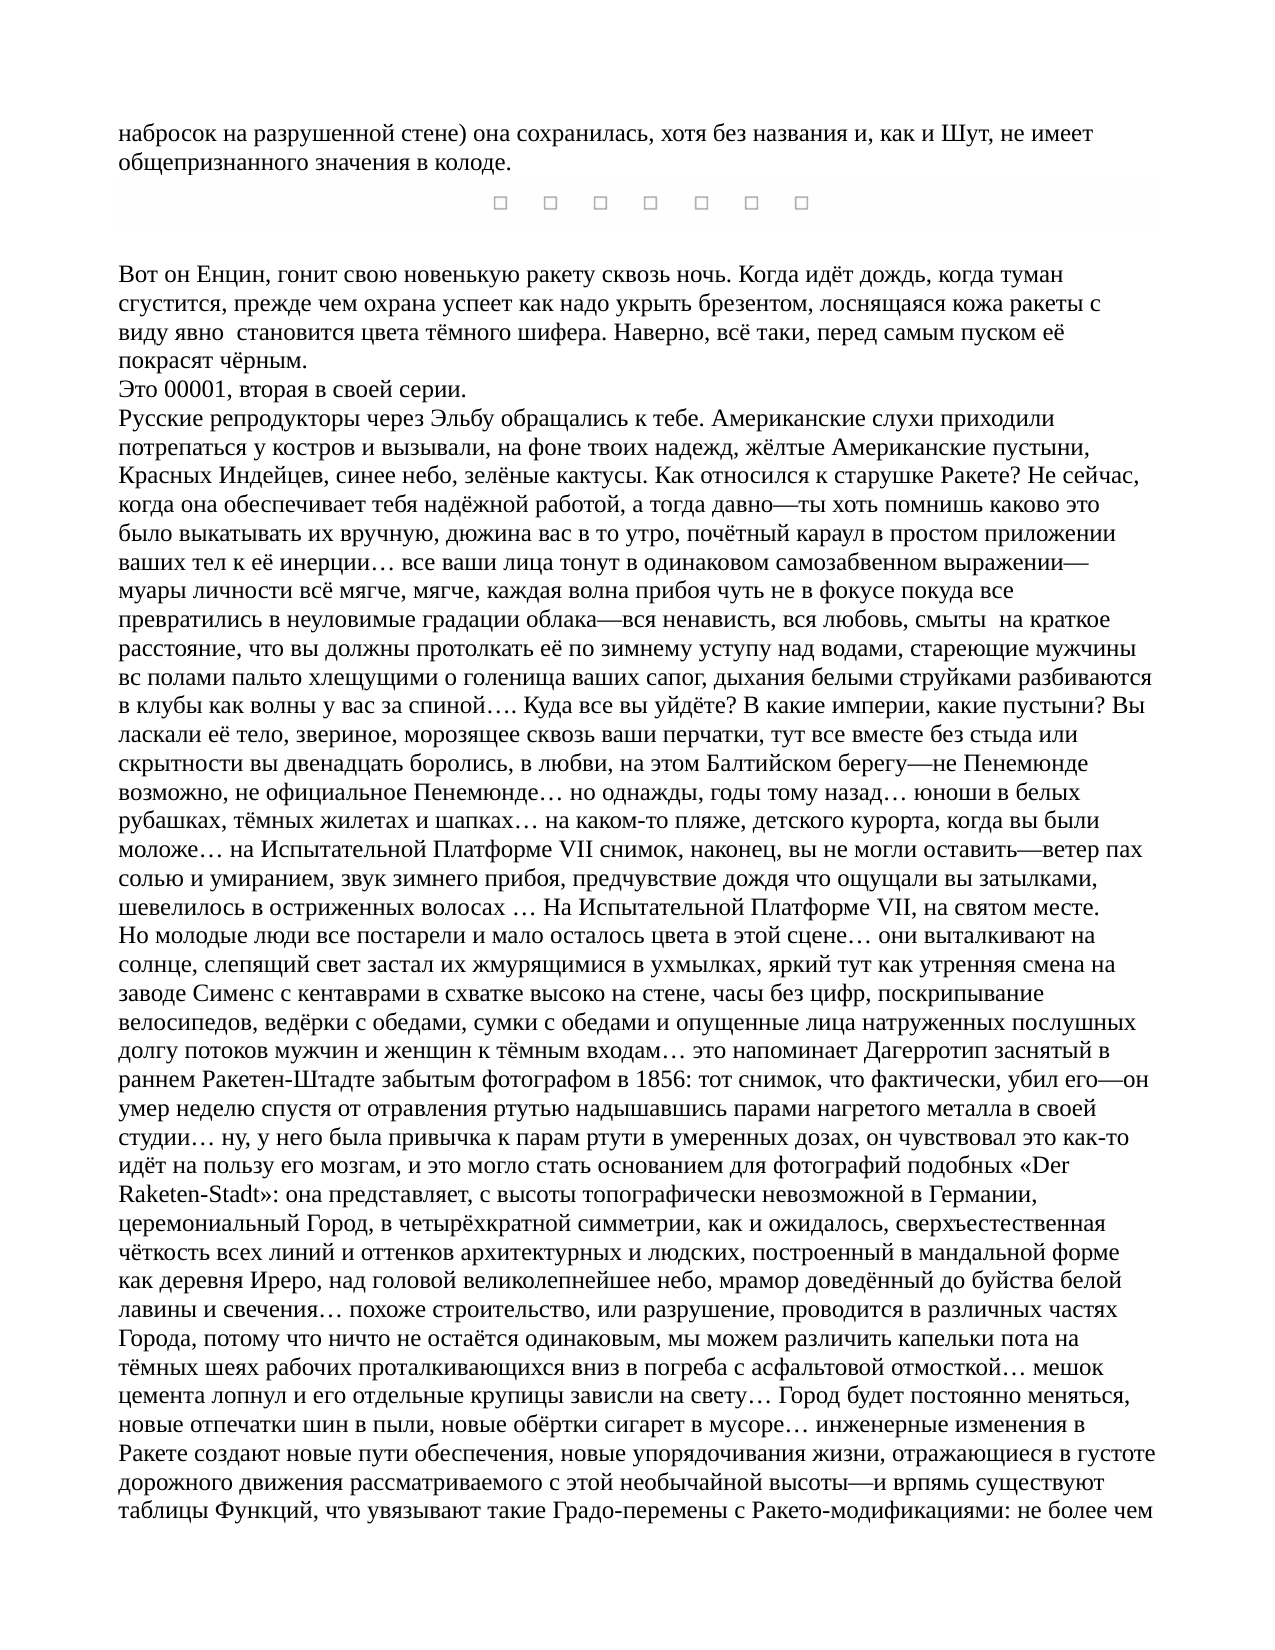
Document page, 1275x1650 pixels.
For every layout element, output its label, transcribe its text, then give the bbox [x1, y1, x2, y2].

text Вот он Енцин, гонит свою новенькую ракету сквозь ночь. Когда идёт дождь, когда туман сгустится, прежде чем охрана успеет как надо укрыть брезентом, лоснящаяся кожа ракеты с виду явно становится цвета тёмного шифера. Наверно, всё таки, перед самым пуском её покрасят чёрным. [118, 259, 1157, 374]
text Это 00001, вторая в своей серии. [118, 374, 1157, 403]
picture [118, 175, 1157, 231]
text Но молодые люди все постарели и мало осталось цвета в этой сцене… они выталкивают на солнце, слепящий свет застал их жмурящимися в ухмылках, яркий тут как утренняя смена на заводе Сименс с кентаврами в схватке высоко на стене, часы без цифр, поскрипывание велосипедов, ведёрки с обедами, сумки с обедами и опущенные лица натруженных послушных долгу потоков мужчин и женщин к тёмным входам… это напоминает Дагерротип заснятый в раннем Ракетен-Штадте забытым фотографом в 1856: тот снимок, что фактически, убил его—он умер неделю спустя от отравления ртутью надышавшись парами нагретого металла в своей студии… ну, у него была привычка к парам ртути в умеренных дозах, он чувствовал это как-то идёт на пользу его мозгам, и это могло стать основанием для фотографий подобных «Der Raketen-Stadt»: она представляет, с высоты топографически невозможной в Германии, церемониальный Город, в четырёхкратной симметрии, как и ожидалось, сверхъестественная чёткость всех линий и оттенков архитектурных и людских, построенный в мандальной форме как деревня Иреро, над головой великолепнейшее небо, мрамор доведённый до буйства белой лавины и свечения… похоже строительство, или разрушение, проводится в различных частях Города, потому что ничто не остаётся одинаковым, мы можем различить капельки пота на тёмных шеях рабочих проталкивающихся вниз в погреба с асфальтовой отмосткой… мешок цемента лопнул и его отдельные крупицы зависли на свету… Город будет постоянно меняться, новые отпечатки шин в пыли, новые обёртки сигарет в мусоре… инженерные изменения в Ракете создают новые пути обеспечения, новые упорядочивания жизни, отражающиеся в густоте дорожного движения рассматриваемого с этой необычайной высоты—и врпямь существуют таблицы Функций, что увязывают такие Градо-перемены с Ракето-модификациями: не более чем [118, 921, 1157, 1524]
text Русские репродукторы через Эльбу обращались к тебе. Американские слухи приходили потрепаться у костров и вызывали, на фоне твоих надежд, жёлтые Американские пустыни, Красных Индейцев, синее небо, зелёные кактусы. Как относился к старушке Ракете? Не сейчас, когда она обеспечивает тебя надёжной работой, а тогда давно—ты хоть помнишь каково это было выкатывать их вручную, дюжина вас в то утро, почётный караул в простом приложении ваших тел к её инерции… все ваши лица тонут в одинаковом самозабвенном выражении—муары личности всё мягче, мягче, каждая волна прибоя чуть не в фокусе покуда все превратились в неуловимые градации облака—вся ненависть, вся любовь, смыты на краткое расстояние, что вы должны протолкать её по зимнему уступу над водами, стареющие мужчины вс полами пальто хлещущими о голенища ваших сапог, дыхания белыми струйками разбиваются в клубы как волны у вас за спиной…. Куда все вы уйдёте? В какие империи, какие пустыни? Вы ласкали её тело, звериное, морозящее сквозь ваши перчатки, тут все вместе без стыда или скрытности вы двенадцать боролись, в любви, на этом Балтийском берегу—не Пенемюнде возможно, не официальное Пенемюнде… но однажды, годы тому назад… юноши в белых рубашках, тёмных жилетах и шапках… на каком-то пляже, детского курорта, когда вы были моложе… на Испытательной Платформе VII снимок, наконец, вы не могли оставить—ветер пах солью и умиранием, звук зимнего прибоя, предчувствие дождя что ощущали вы затылками, шевелилось в остриженных волосах … На Испытательной Платформе VII, на святом месте. [118, 403, 1157, 921]
text набросок на разрушенной стене) она сохранилась, хотя без названия и, как и Шут, не имеет общепризнанного значения в колоде. [118, 118, 1157, 175]
